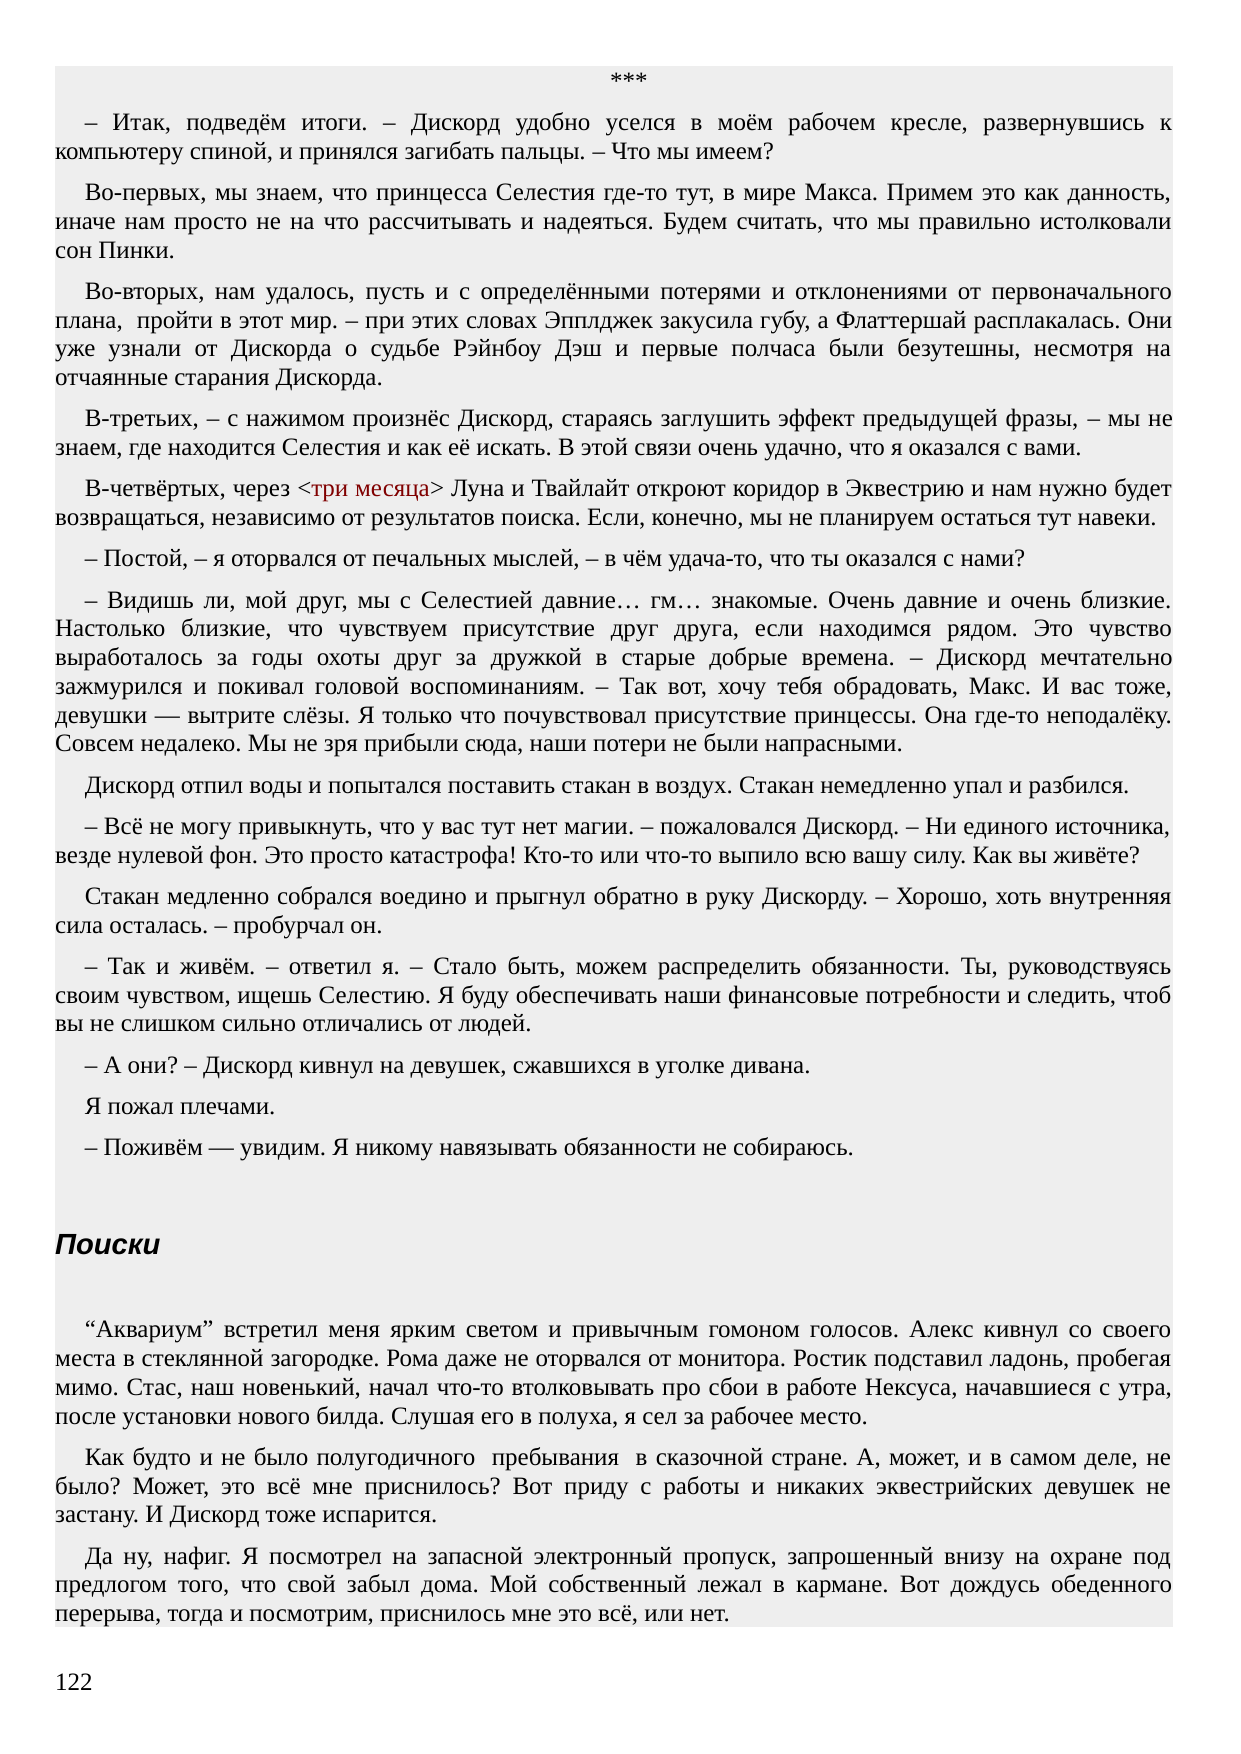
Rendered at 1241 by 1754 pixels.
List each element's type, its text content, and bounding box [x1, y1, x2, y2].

text Во-первых, мы знаем, что принцесса Селестия где-то тут, в мире Макса. Примем это как данность, иначе нам просто не на что рассчитывать и надеяться. Будем считать, что мы правильно истолковали сон Пинки. [55, 177, 1173, 263]
text Стакан медленно собрался воедино и прыгнул обратно в руку Дискорду. – Хорошо, хоть внутренняя сила осталась. – пробурчал он. [55, 881, 1173, 938]
text – А они? – Дискорд кивнул на девушек, сжавшихся в уголке дивана. [55, 1050, 1173, 1078]
text Да ну, нафиг. Я посмотрел на запасной электронный пропуск, запрошенный внизу на охране под предлогом того, что свой забыл дома. Мой собственный лежал в кармане. Вот дождусь обеденного перерыва, тогда и посмотрим, приснилось мне это всё, или нет. [55, 1541, 1173, 1627]
text – Постой, – я оторвался от печальных мыслей, – в чём удача-то, что ты оказался с нами? [55, 543, 1173, 572]
text Дискорд отпил воды и попытался поставить стакан в воздух. Стакан немедленно упал и разбился. [55, 770, 1173, 798]
subtitle Поиски [55, 1227, 1173, 1261]
text Во-вторых, нам удалось, пусть и с определёнными потерями и отклонениями от первоначального плана, пройти в этот мир. – при этих словах Эпплджек закусила губу, а Флаттершай расплакалась. Они уже узнали от Дискорда о судьбе Рэйнбоу Дэш и первые полчаса были безутешны, несмотря на отчаянные старания Дискорда. [55, 276, 1173, 391]
text – Поживём — увидим. Я никому навязывать обязанности не собираюсь. [55, 1132, 1173, 1161]
text В-третьих, – с нажимом произнёс Дискорд, стараясь заглушить эффект предыдущей фразы, – мы не знаем, где находится Селестия и как её искать. В этой связи очень удачно, что я оказался с вами. [55, 403, 1173, 461]
text – Так и живём. – ответил я. – Стало быть, можем распределить обязанности. Ты, руководствуясь своим чувством, ищешь Селестию. Я буду обеспечивать наши финансовые потребности и следить, чтоб вы не слишком сильно отличались от людей. [55, 951, 1173, 1037]
text – Видишь ли, мой друг, мы с Селестией давние… гм… знакомые. Очень давние и очень близкие. Настолько близкие, что чувствуем присутствие друг друга, если находимся рядом. Это чувство выработалось за годы охоты друг за дружкой в старые добрые времена. – Дискорд мечтательно зажмурился и покивал головой воспоминаниям. – Так вот, хочу тебя обрадовать, Макс. И вас тоже, девушки — вытрите слёзы. Я только что почувствовал присутствие принцессы. Она где-то неподалёку. Совсем недалеко. Мы не зря прибыли сюда, наши потери не были напрасными. [55, 585, 1173, 757]
text Я пожал плечами. [55, 1091, 1173, 1120]
text Как будто и не было полугодичного пребывания в сказочной стране. А, может, и в самом деле, не было? Может, это всё мне приснилось? Вот приду с работы и никаких эквестрийских девушек не застану. И Дискорд тоже испарится. [55, 1442, 1173, 1528]
text “Аквариум” встретил меня ярким светом и привычным гомоном голосов. Алекс кивнул со своего места в стеклянной загородке. Рома даже не оторвался от монитора. Ростик подставил ладонь, пробегая мимо. Стас, наш новенький, начал что-то втолковывать про сбои в работе Нексуса, начавшиеся с утра, после установки нового билда. Слушая его в полуха, я сел за рабочее место. [55, 1314, 1173, 1429]
text – Всё не могу привыкнуть, что у вас тут нет магии. – пожаловался Дискорд. – Ни единого источника, везде нулевой фон. Это просто катастрофа! Кто-то или что-то выпило всю вашу силу. Как вы живёте? [55, 811, 1173, 868]
text *** [55, 66, 1173, 95]
text – Итак, подведём итоги. – Дискорд удобно уселся в моём рабочем кресле, развернувшись к компьютеру спиной, и принялся загибать пальцы. – Что мы имеем? [55, 107, 1173, 165]
text В-четвёртых, через <три месяца> Луна и Твайлайт откроют коридор в Эквестрию и нам нужно будет возвращаться, независимо от результатов поиска. Если, конечно, мы не планируем остаться тут навеки. [55, 473, 1173, 531]
